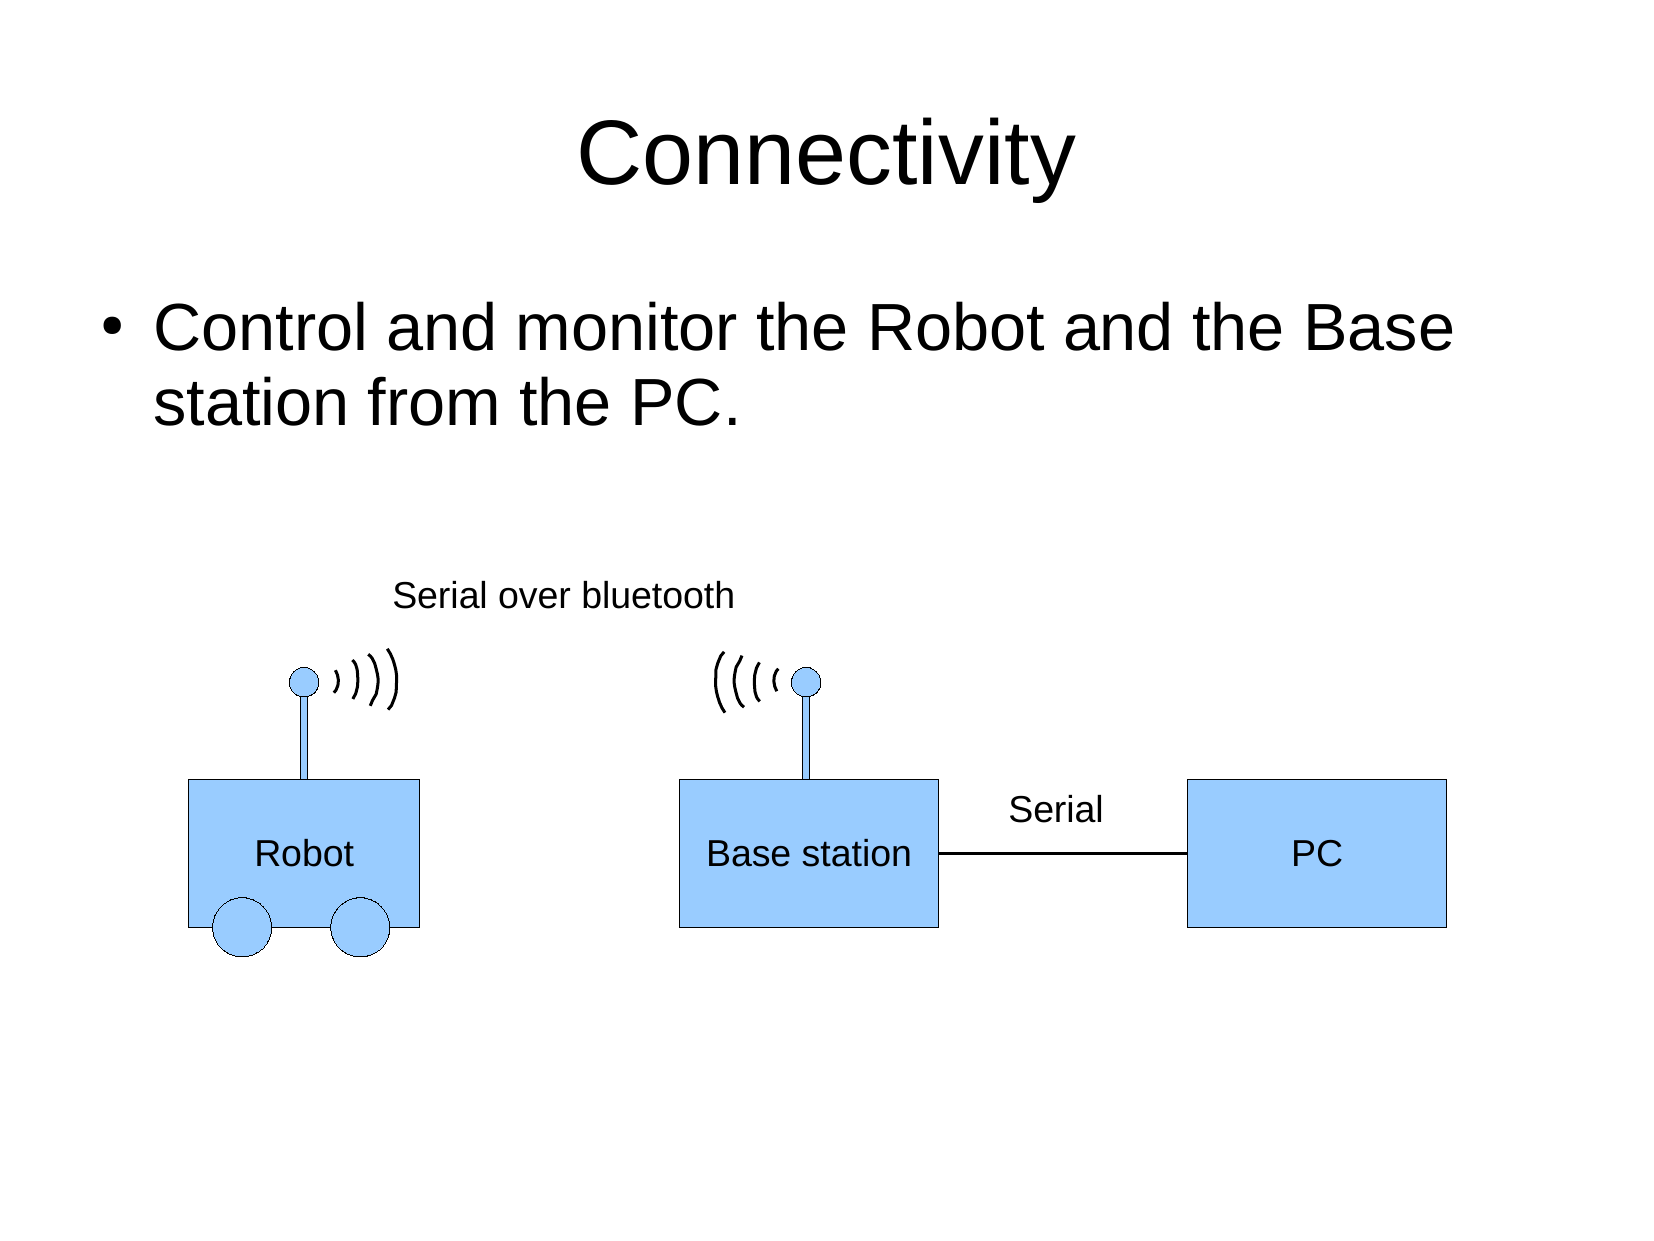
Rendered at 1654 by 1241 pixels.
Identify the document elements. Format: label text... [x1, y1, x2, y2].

text_box [330, 897, 390, 957]
text_box Serial [993, 781, 1119, 839]
text_box [212, 897, 272, 957]
title Connectivity [82, 49, 1571, 257]
text_box [802, 739, 810, 779]
text_box Robot [188, 779, 420, 928]
text_box [300, 739, 308, 779]
text_box Base station [679, 779, 939, 928]
text_box PC [1187, 779, 1447, 928]
list Control and monitor the Robot and the Base station from the PC. [82, 290, 1571, 739]
